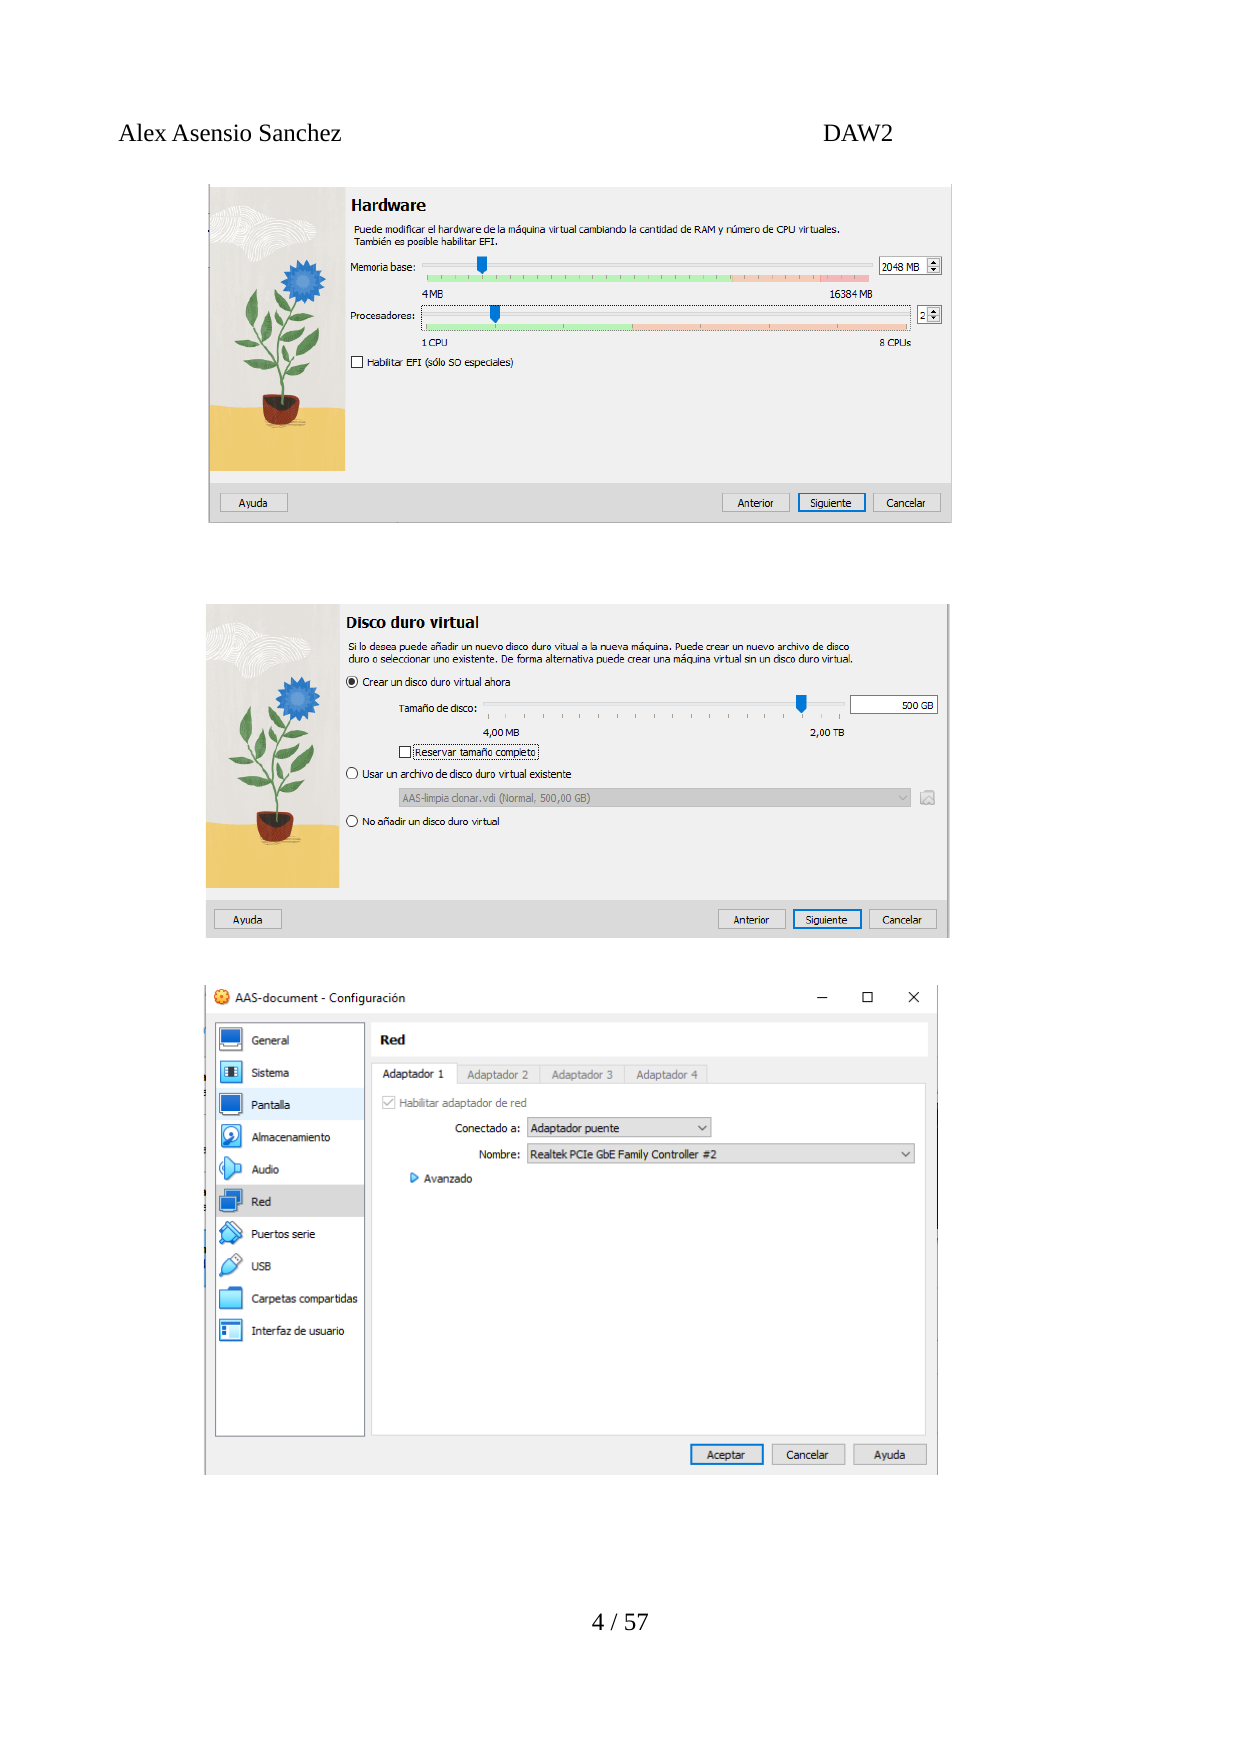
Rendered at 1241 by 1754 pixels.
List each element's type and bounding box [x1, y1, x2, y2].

picture [203, 985, 938, 1475]
picture [208, 184, 952, 523]
picture [205, 604, 950, 938]
